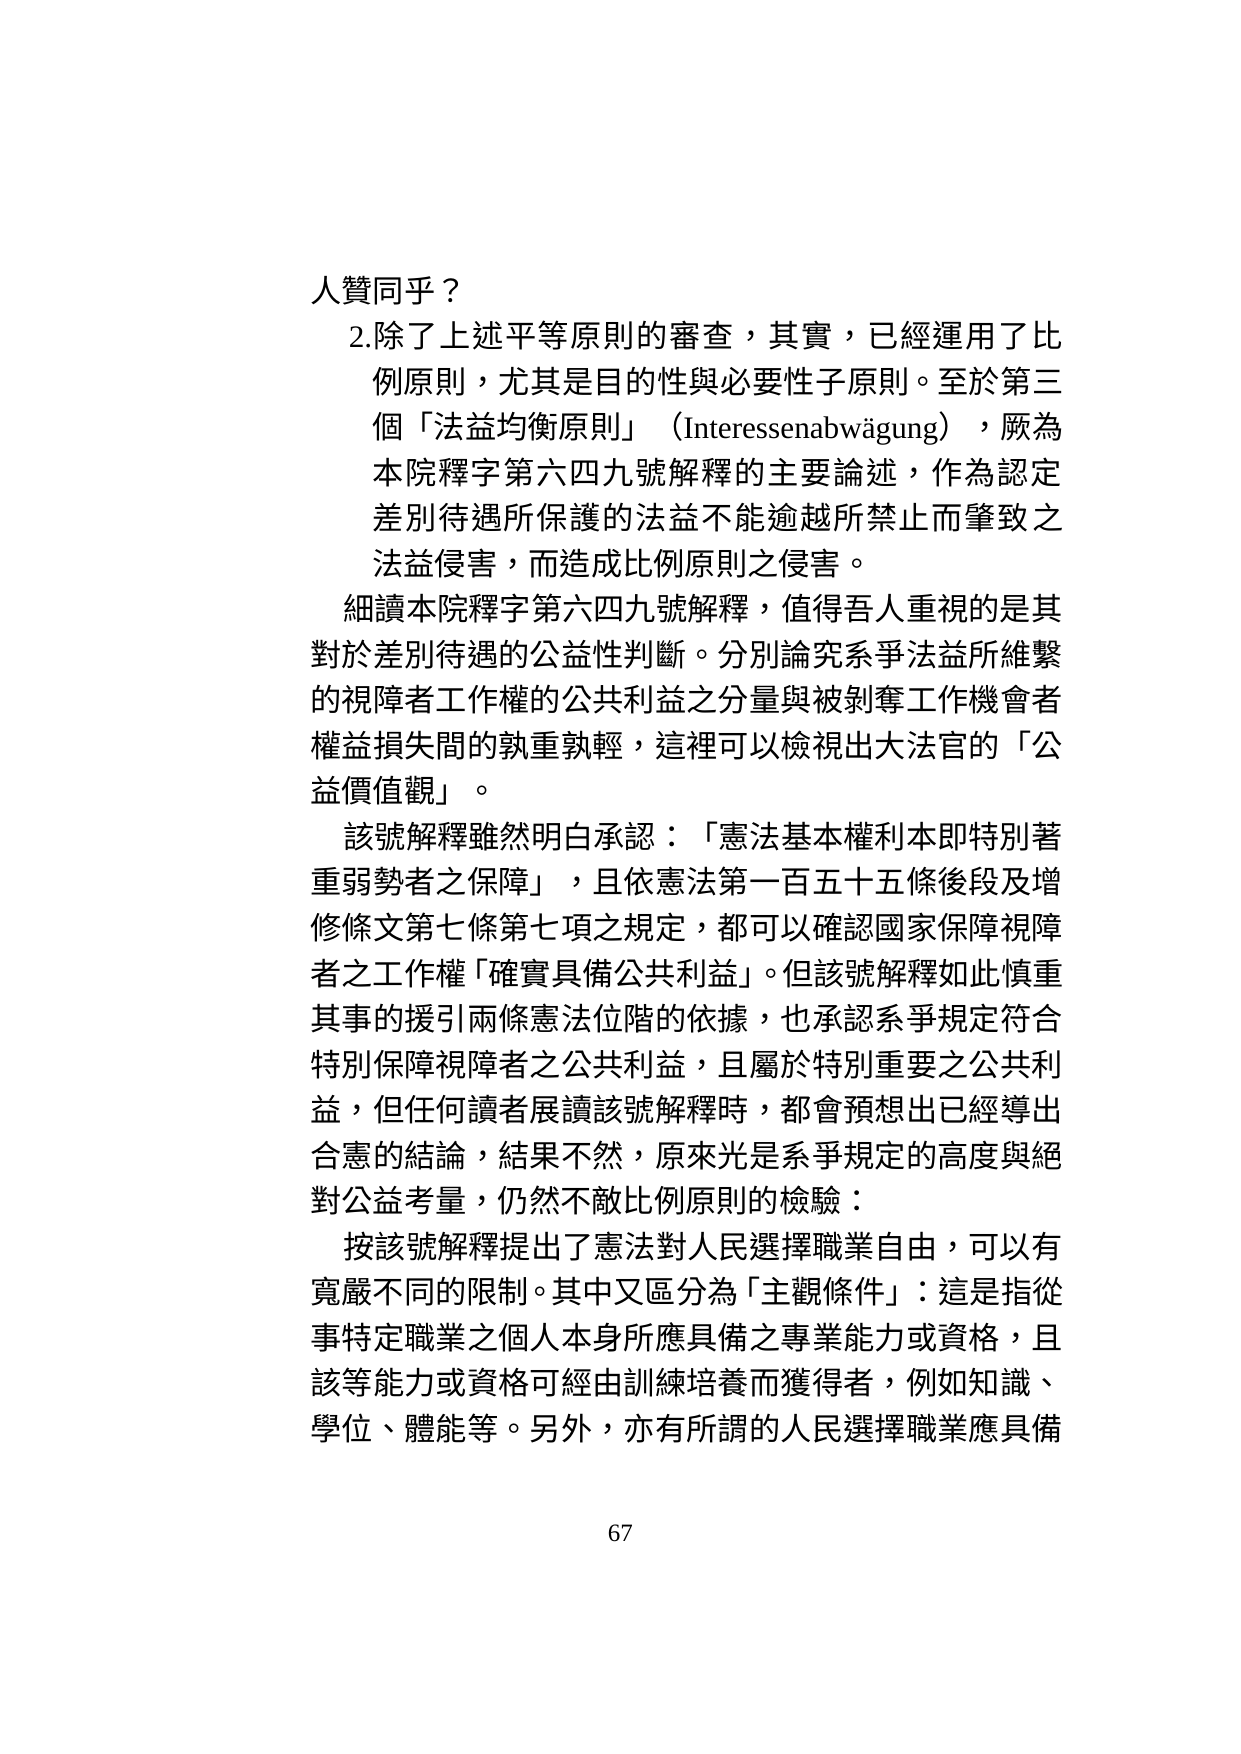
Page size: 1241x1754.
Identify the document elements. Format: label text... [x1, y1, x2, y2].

text 細讀本院釋字第六四九號解釋，值得吾人重視的是其對於差別待遇的公益性判斷。分別論究系爭法益所維繫的視障者工作權的公共利益之分量與被剝奪工作機會者權益損失間的孰重孰輕，這裡可以檢視出大法官的「公益價值觀」。 [310, 584, 1063, 812]
text 2.除了上述平等原則的審查，其實，已經運用了比例原則，尤其是目的性與必要性子原則。至於第三個「法益均衡原則」（Interessenabwägung），厥為本院釋字第六四九號解釋的主要論述，作為認定差別待遇所保護的法益不能逾越所禁止而肇致之法益侵害，而造成比例原則之侵害。 [348, 311, 1063, 584]
text 該號解釋雖然明白承認：「憲法基本權利本即特別著重弱勢者之保障」，且依憲法第一百五十五條後段及增修條文第七條第七項之規定，都可以確認國家保障視障者之工作權「確實具備公共利益」。但該號解釋如此慎重其事的援引兩條憲法位階的依據，也承認系爭規定符合特別保障視障者之公共利益，且屬於特別重要之公共利益，但任何讀者展讀該號解釋時，都會預想出已經導出合憲的結論，結果不然，原來光是系爭規定的高度與絕對公益考量，仍然不敵比例原則的檢驗： [310, 812, 1063, 1222]
text 按該號解釋提出了憲法對人民選擇職業自由，可以有寬嚴不同的限制。其中又區分為「主觀條件」：這是指從事特定職業之個人本身所應具備之專業能力或資格，且該等能力或資格可經由訓練培養而獲得者，例如知識、學位、體能等。另外，亦有所謂的人民選擇職業應具備 [310, 1222, 1063, 1449]
text 人贊同乎？ [310, 266, 1063, 311]
